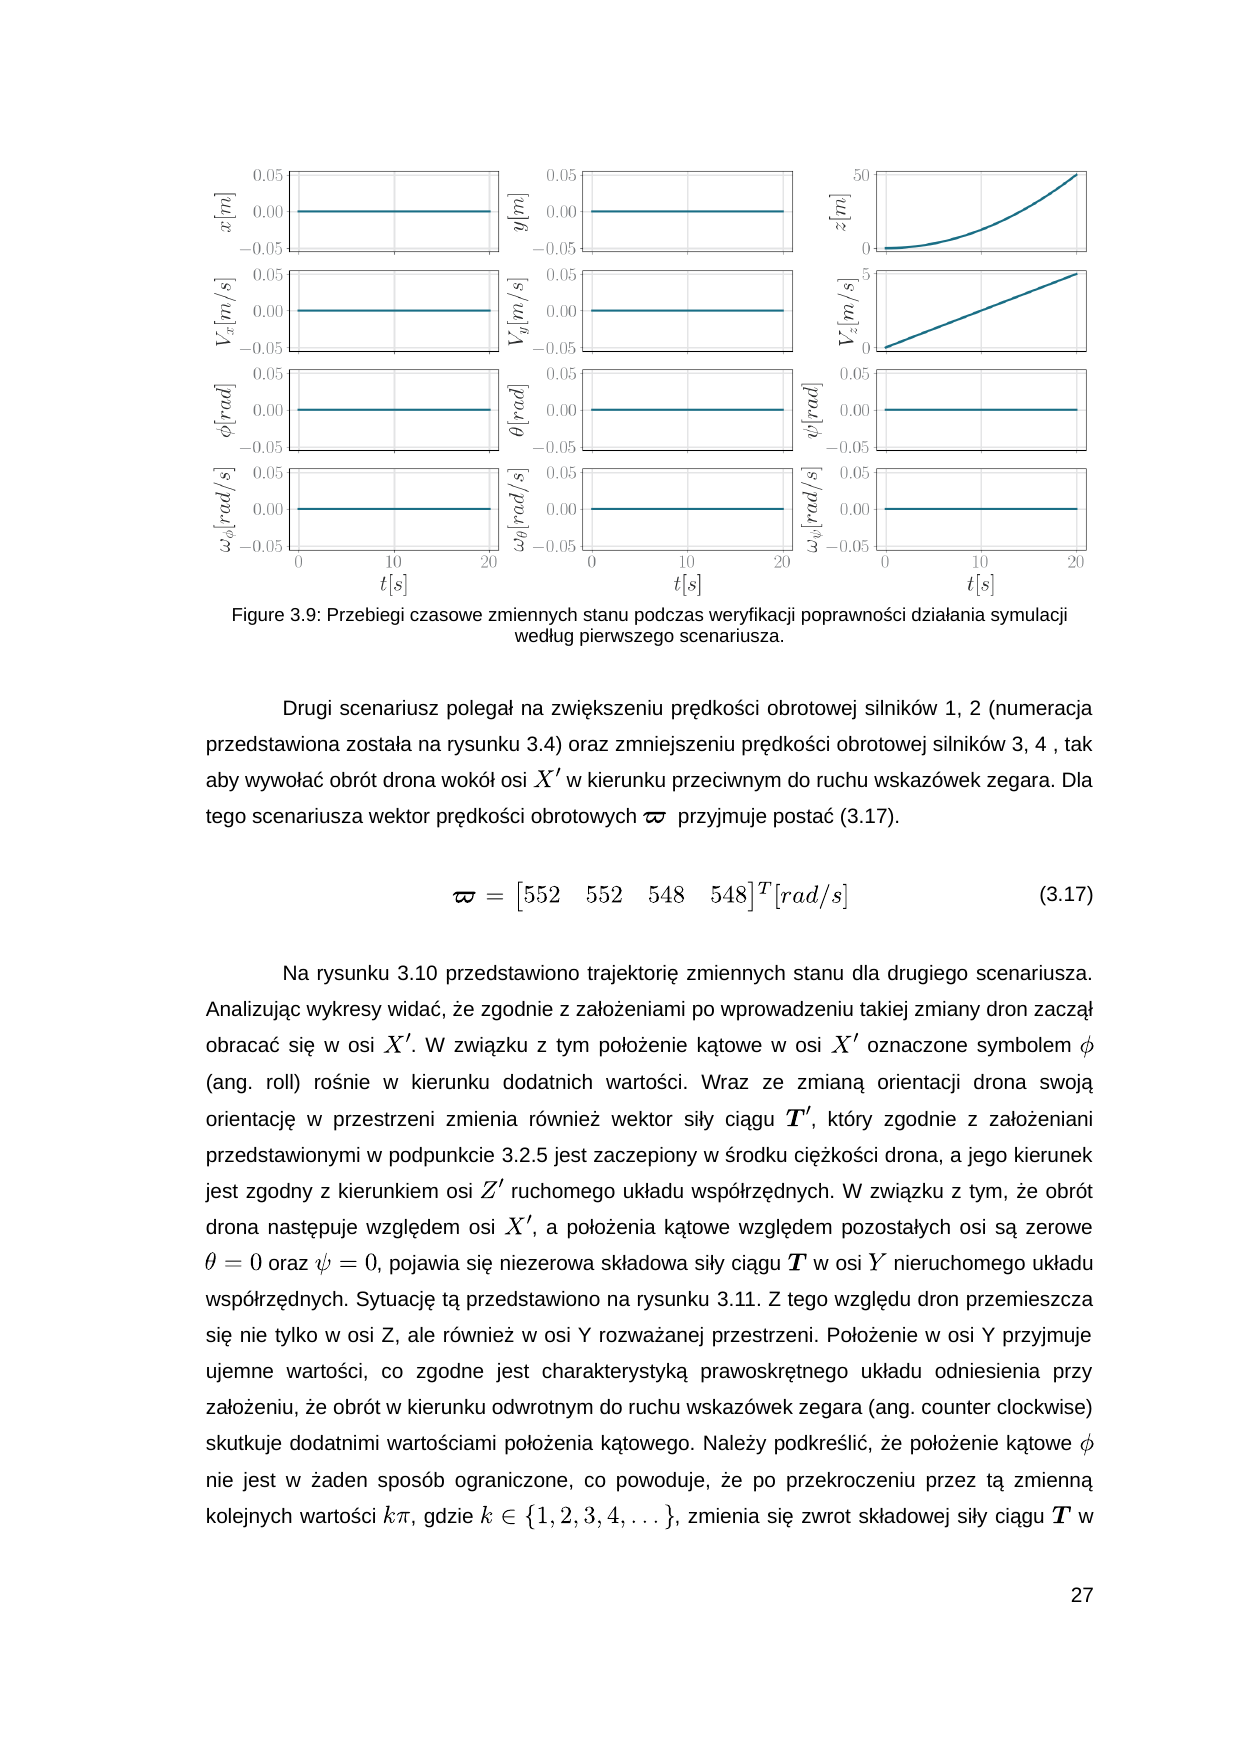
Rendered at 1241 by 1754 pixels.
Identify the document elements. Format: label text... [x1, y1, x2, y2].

text Na rysunku 3.10 przedstawiono trajektorię zmiennych stanu dla drugiego scenariusza. Analizując wykresy widać, że zgodnie z założeniami po wprowadzeniu takiej zmiany dron zaczął obracać się w osi . W związku z tym położenie kątowe w osi oznaczone symbolem (ang. roll) rośnie w kierunku dodatnich wartości. Wraz ze zmianą orientacji drona swoją orientację w przestrzeni zmienia również wektor siły ciągu , który zgodnie z założeniani przedstawionymi w podpunkcie 3.2.5 jest zaczepiony w środku ciężkości drona, a jego kierunek jest zgodny z kierunkiem osi ruchomego układu współrzędnych. W związku z tym, że obrót drona następuje względem osi , a położenia kątowe względem pozostałych osi są zerowe oraz , pojawia się niezerowa składowa siły ciągu w osi nieruchomego układu współrzędnych. Sytuację tą przedstawiono na rysunku 3.11. Z tego względu dron przemieszcza się nie tylko w osi Z, ale również w osi Y rozważanej przestrzeni. Położenie w osi Y przyjmuje ujemne wartości, co zgodne jest charakterystyką prawoskrętnego układu odniesienia przy założeniu, że obrót w kierunku odwrotnym do ruchu wskazówek zegara (ang. counter clockwise) skutkuje dodatnimi wartościami położenia kątowego. Należy podkreślić, że położenie kątowe nie jest w żaden sposób ograniczone, co powoduje, że po przekroczeniu przez tą zmienną kolejnych wartości , gdzie , zmienia się zwrot składowej siły ciągu w [206, 961, 1093, 1529]
text Drugi scenariusz polegał na zwiększeniu prędkości obrotowej silników 1, 2 (numeracja przedstawiona została na rysunku 3.4) oraz zmniejszeniu prędkości obrotowej silników 3, 4 , tak aby wywołać obrót drona wokół osi w kierunku przeciwnym do ruchu wskazówek zegara. Dla tego scenariusza wektor prędkości obrotowych przyjmuje postać (3.17). [206, 696, 1093, 827]
text (3.17) [206, 877, 1093, 911]
picture [205, 159, 1094, 604]
text Figure 3.9: Przebiegi czasowe zmiennych stanu podczas weryfikacji poprawności działania symulacji według pierwszego scenariusza. [206, 604, 1093, 647]
